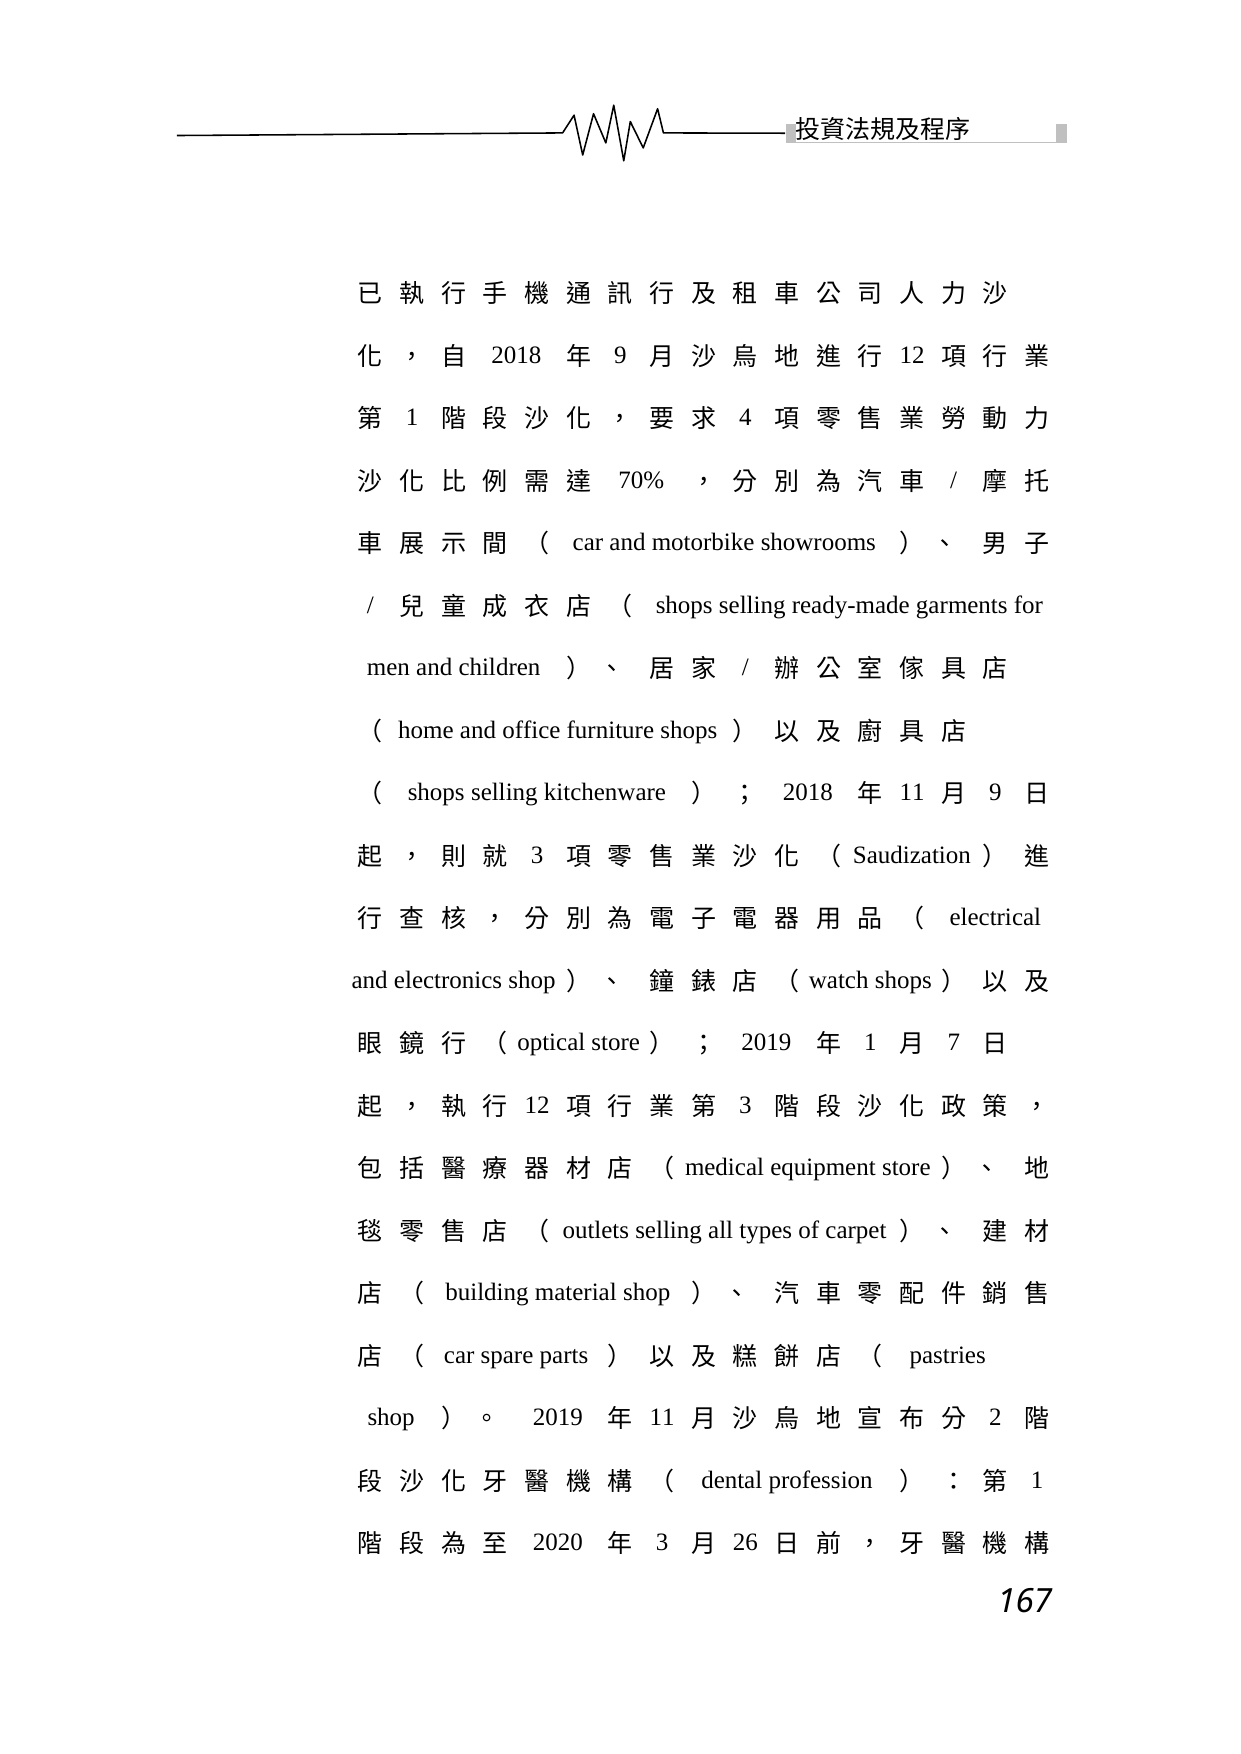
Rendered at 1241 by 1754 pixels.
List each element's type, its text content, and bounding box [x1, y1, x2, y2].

text 已執行手機通訊行及租車公司人力沙化，自2018年9月沙烏地進行12項行業第1階段沙化，要求4項零售業勞動力沙化比例需達70%，分別為汽車/摩托車展示間（car and motorbike showrooms）、男子/兒童成衣店（shops selling ready-made garments for men and children）、居家/辦公室傢具店（home and office furniture shops）以及廚具店（shops selling kitchenware）；2018年11月9日起，則就3項零售業沙化（Saudization）進行查核，分別為電子電器用品（electrical and electronics shop）、鐘錶店（watch shops）以及眼鏡行（optical store）；2019年1月7日起，執行12項行業第3階段沙化政策，包括醫療器材店（medical equipment store）、地毯零售店（outlets selling all types of carpet）、建材店（building material shop）、汽車零配件銷售店（car spare parts）以及糕餅店（pastries shop）。2019年11月沙烏地宣布分2階段沙化牙醫機構（dental profession）：第1階段為至2020年3月26日前，牙醫機構 [281, 250, 1058, 1563]
